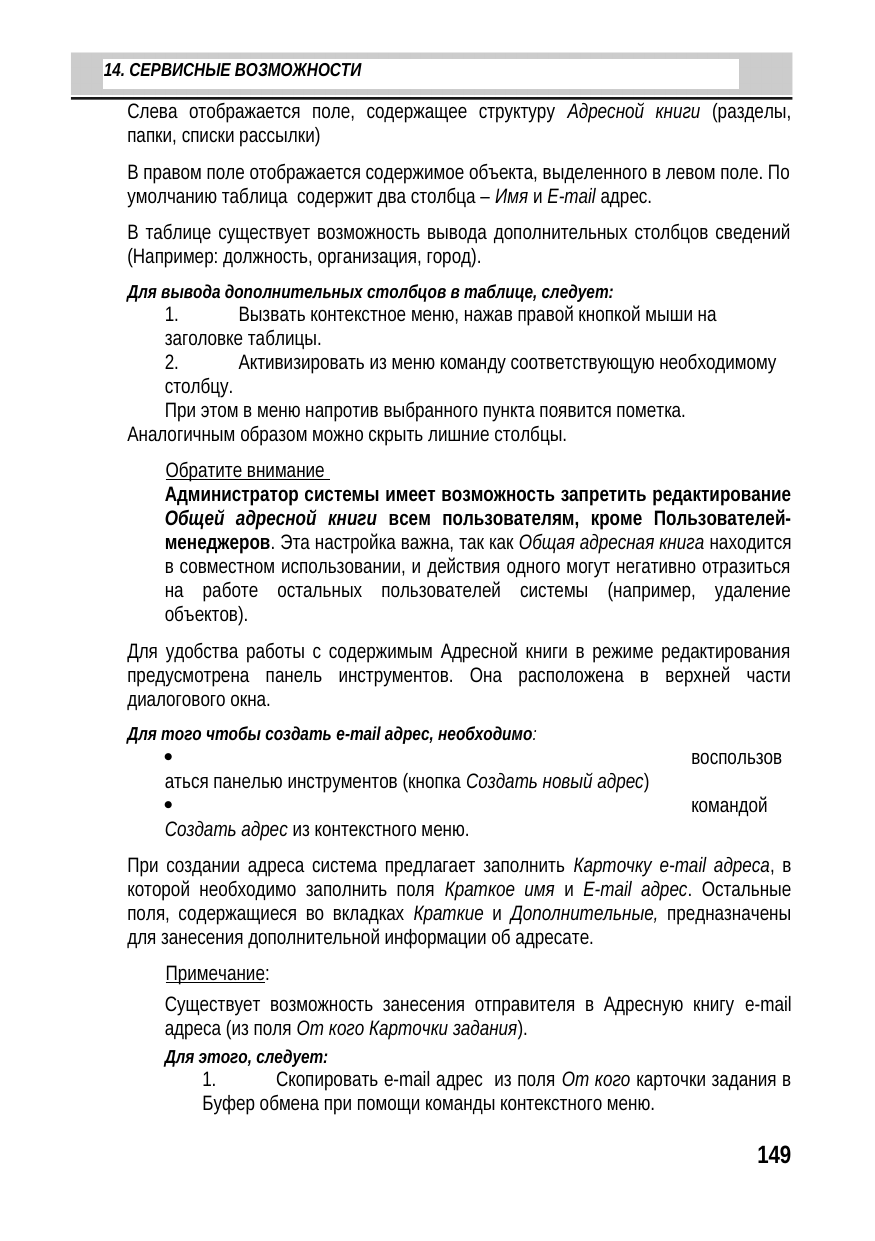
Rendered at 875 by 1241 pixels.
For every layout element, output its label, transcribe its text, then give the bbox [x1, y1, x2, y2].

list воспользоваться панелью инструментов (кнопка Создать новый адрес) [164, 744, 791, 792]
text При создании адреса система предлагает заполнить Карточку e-mail адреса, в которой необходимо заполнить поля Краткое имя и E-mail адрес. Остальные поля, содержащиеся во вкладках Краткие и Дополнительные, предназначены для занесения дополнительной информации об адресате. [127, 853, 791, 949]
text Существует возможность занесения отправителя в Адресную книгу e-mail адреса (из поля От кого Карточки задания). [164, 991, 791, 1039]
text Обратите внимание [165, 458, 791, 482]
list Скопировать e-mail адрес из поля От кого карточки задания в Буфер обмена при помощи команды контекстного меню. [202, 1067, 791, 1115]
list Активизировать из меню команду соответствующую необходимому столбцу. [164, 350, 791, 398]
text В таблице существует возможность вывода дополнительных столбцов сведений (Например: должность, организация, город). [127, 220, 791, 268]
text Администратор системы имеет возможность запретить редактирование Общей адресной книги всем пользователям, кроме Пользователей-менеджеров. Эта настройка важна, так как Общая адресная книга находится в совместном использовании, и действия одного могут негативно отразиться на работе остальных пользователей системы (например, удаление объектов). [164, 482, 791, 626]
text Для вывода дополнительных столбцов в таблице, следует: [127, 281, 791, 302]
text Для удобства работы с содержимым Адресной книги в режиме редактирования предусмотрена панель инструментов. Она расположена в верхней части диалогового окна. [127, 639, 791, 711]
text Для этого, следует: [164, 1046, 791, 1067]
text В правом поле отображается содержимое объекта, выделенного в левом поле. По умолчанию таблица содержит два столбца – Имя и E-mail адрес. [127, 160, 791, 208]
list командой Создать адрес из контекстного меню. [164, 792, 791, 840]
text При этом в меню напротив выбранного пункта появится пометка. [164, 398, 791, 422]
text Слева отображается поле, содержащее структуру Адресной книги (разделы, папки, списки рассылки) [127, 100, 791, 147]
text Примечание: [165, 961, 791, 985]
text Аналогичным образом можно скрыть лишние столбцы. [127, 422, 791, 446]
list Вызвать контекстное меню, нажав правой кнопкой мыши на заголовке таблицы. [164, 302, 791, 350]
text Для того чтобы создать e-mail адрес, необходимо: [127, 723, 791, 744]
